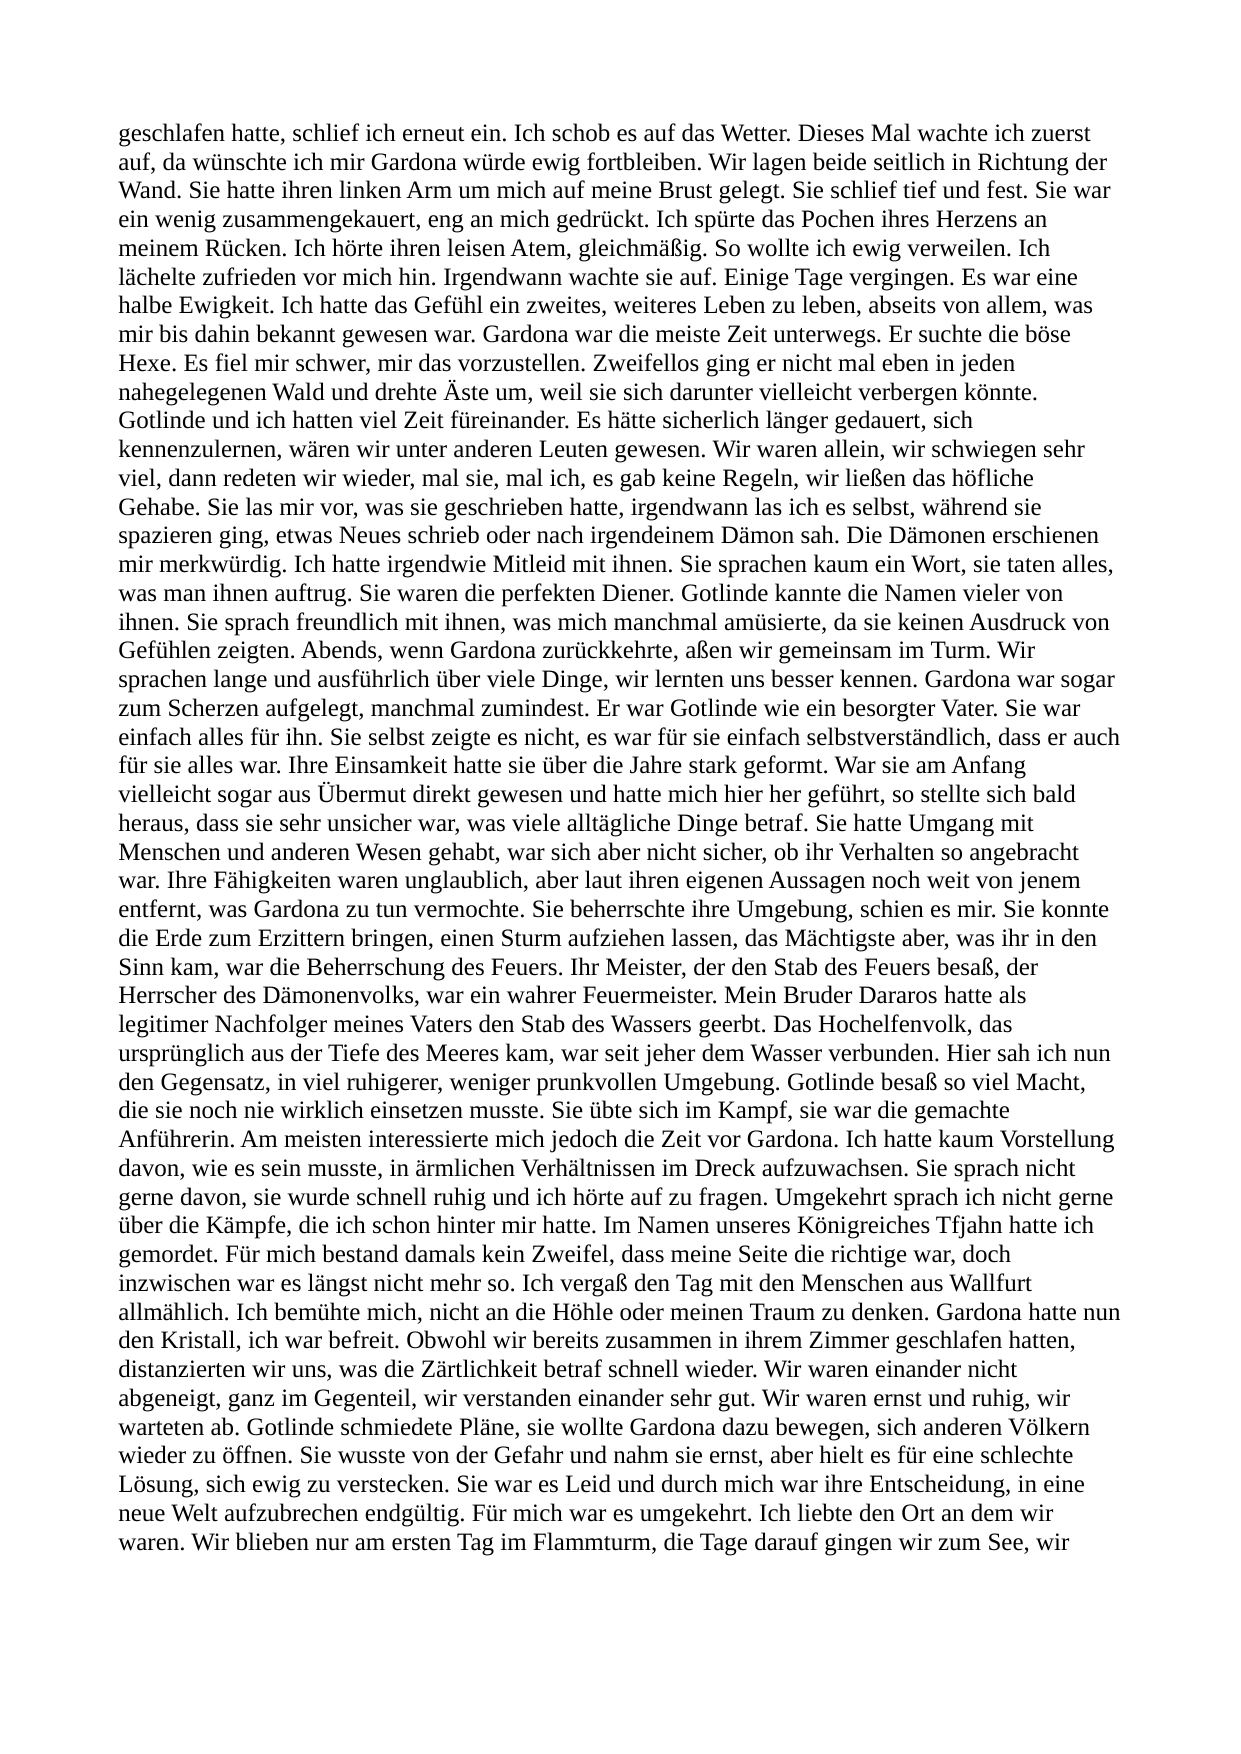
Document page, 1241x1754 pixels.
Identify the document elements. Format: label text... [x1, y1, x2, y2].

text geschlafen hatte, schlief ich erneut ein. Ich schob es auf das Wetter. Dieses Mal wachte ich zuerst auf, da wünschte ich mir Gardona würde ewig fortbleiben. Wir lagen beide seitlich in Richtung der Wand. Sie hatte ihren linken Arm um mich auf meine Brust gelegt. Sie schlief tief und fest. Sie war ein wenig zusammengekauert, eng an mich gedrückt. Ich spürte das Pochen ihres Herzens an meinem Rücken. Ich hörte ihren leisen Atem, gleichmäßig. So wollte ich ewig verweilen. Ich lächelte zufrieden vor mich hin. Irgendwann wachte sie auf. Einige Tage vergingen. Es war eine halbe Ewigkeit. Ich hatte das Gefühl ein zweites, weiteres Leben zu leben, abseits von allem, was mir bis dahin bekannt gewesen war. Gardona war die meiste Zeit unterwegs. Er suchte die böse Hexe. Es fiel mir schwer, mir das vorzustellen. Zweifellos ging er nicht mal eben in jeden nahegelegenen Wald und drehte Äste um, weil sie sich darunter vielleicht verbergen könnte. Gotlinde und ich hatten viel Zeit füreinander. Es hätte sicherlich länger gedauert, sich kennenzulernen, wären wir unter anderen Leuten gewesen. Wir waren allein, wir schwiegen sehr viel, dann redeten wir wieder, mal sie, mal ich, es gab keine Regeln, wir ließen das höfliche Gehabe. Sie las mir vor, was sie geschrieben hatte, irgendwann las ich es selbst, während sie spazieren ging, etwas Neues schrieb oder nach irgendeinem Dämon sah. Die Dämonen erschienen mir merkwürdig. Ich hatte irgendwie Mitleid mit ihnen. Sie sprachen kaum ein Wort, sie taten alles, was man ihnen auftrug. Sie waren die perfekten Diener. Gotlinde kannte die Namen vieler von ihnen. Sie sprach freundlich mit ihnen, was mich manchmal amüsierte, da sie keinen Ausdruck von Gefühlen zeigten. Abends, wenn Gardona zurückkehrte, aßen wir gemeinsam im Turm. Wir sprachen lange und ausführlich über viele Dinge, wir lernten uns besser kennen. Gardona war sogar zum Scherzen aufgelegt, manchmal zumindest. Er war Gotlinde wie ein besorgter Vater. Sie war einfach alles für ihn. Sie selbst zeigte es nicht, es war für sie einfach selbstverständlich, dass er auch für sie alles war. Ihre Einsamkeit hatte sie über die Jahre stark geformt. War sie am Anfang vielleicht sogar aus Übermut direkt gewesen und hatte mich hier her geführt, so stellte sich bald heraus, dass sie sehr unsicher war, was viele alltägliche Dinge betraf. Sie hatte Umgang mit Menschen und anderen Wesen gehabt, war sich aber nicht sicher, ob ihr Verhalten so angebracht war. Ihre Fähigkeiten waren unglaublich, aber laut ihren eigenen Aussagen noch weit von jenem entfernt, was Gardona zu tun vermochte. Sie beherrschte ihre Umgebung, schien es mir. Sie konnte die Erde zum Erzittern bringen, einen Sturm aufziehen lassen, das Mächtigste aber, was ihr in den Sinn kam, war die Beherrschung des Feuers. Ihr Meister, der den Stab des Feuers besaß, der Herrscher des Dämonenvolks, war ein wahrer Feuermeister. Mein Bruder Dararos hatte als legitimer Nachfolger meines Vaters den Stab des Wassers geerbt. Das Hochelfenvolk, das ursprünglich aus der Tiefe des Meeres kam, war seit jeher dem Wasser verbunden. Hier sah ich nun den Gegensatz, in viel ruhigerer, weniger prunkvollen Umgebung. Gotlinde besaß so viel Macht, die sie noch nie wirklich einsetzen musste. Sie übte sich im Kampf, sie war die gemachte Anführerin. Am meisten interessierte mich jedoch die Zeit vor Gardona. Ich hatte kaum Vorstellung davon, wie es sein musste, in ärmlichen Verhältnissen im Dreck aufzuwachsen. Sie sprach nicht gerne davon, sie wurde schnell ruhig und ich hörte auf zu fragen. Umgekehrt sprach ich nicht gerne über die Kämpfe, die ich schon hinter mir hatte. Im Namen unseres Königreiches Tfjahn hatte ich gemordet. Für mich bestand damals kein Zweifel, dass meine Seite die richtige war, doch inzwischen war es längst nicht mehr so. Ich vergaß den Tag mit den Menschen aus Wallfurt allmählich. Ich bemühte mich, nicht an die Höhle oder meinen Traum zu denken. Gardona hatte nun den Kristall, ich war befreit. Obwohl wir bereits zusammen in ihrem Zimmer geschlafen hatten, distanzierten wir uns, was die Zärtlichkeit betraf schnell wieder. Wir waren einander nicht abgeneigt, ganz im Gegenteil, wir verstanden einander sehr gut. Wir waren ernst und ruhig, wir warteten ab. Gotlinde schmiedete Pläne, sie wollte Gardona dazu bewegen, sich anderen Völkern wieder zu öffnen. Sie wusste von der Gefahr und nahm sie ernst, aber hielt es für eine schlechte Lösung, sich ewig zu verstecken. Sie war es Leid und durch mich war ihre Entscheidung, in eine neue Welt aufzubrechen endgültig. Für mich war es umgekehrt. Ich liebte den Ort an dem wir waren. Wir blieben nur am ersten Tag im Flammturm, die Tage darauf gingen wir zum See, wir [118, 118, 1122, 1556]
